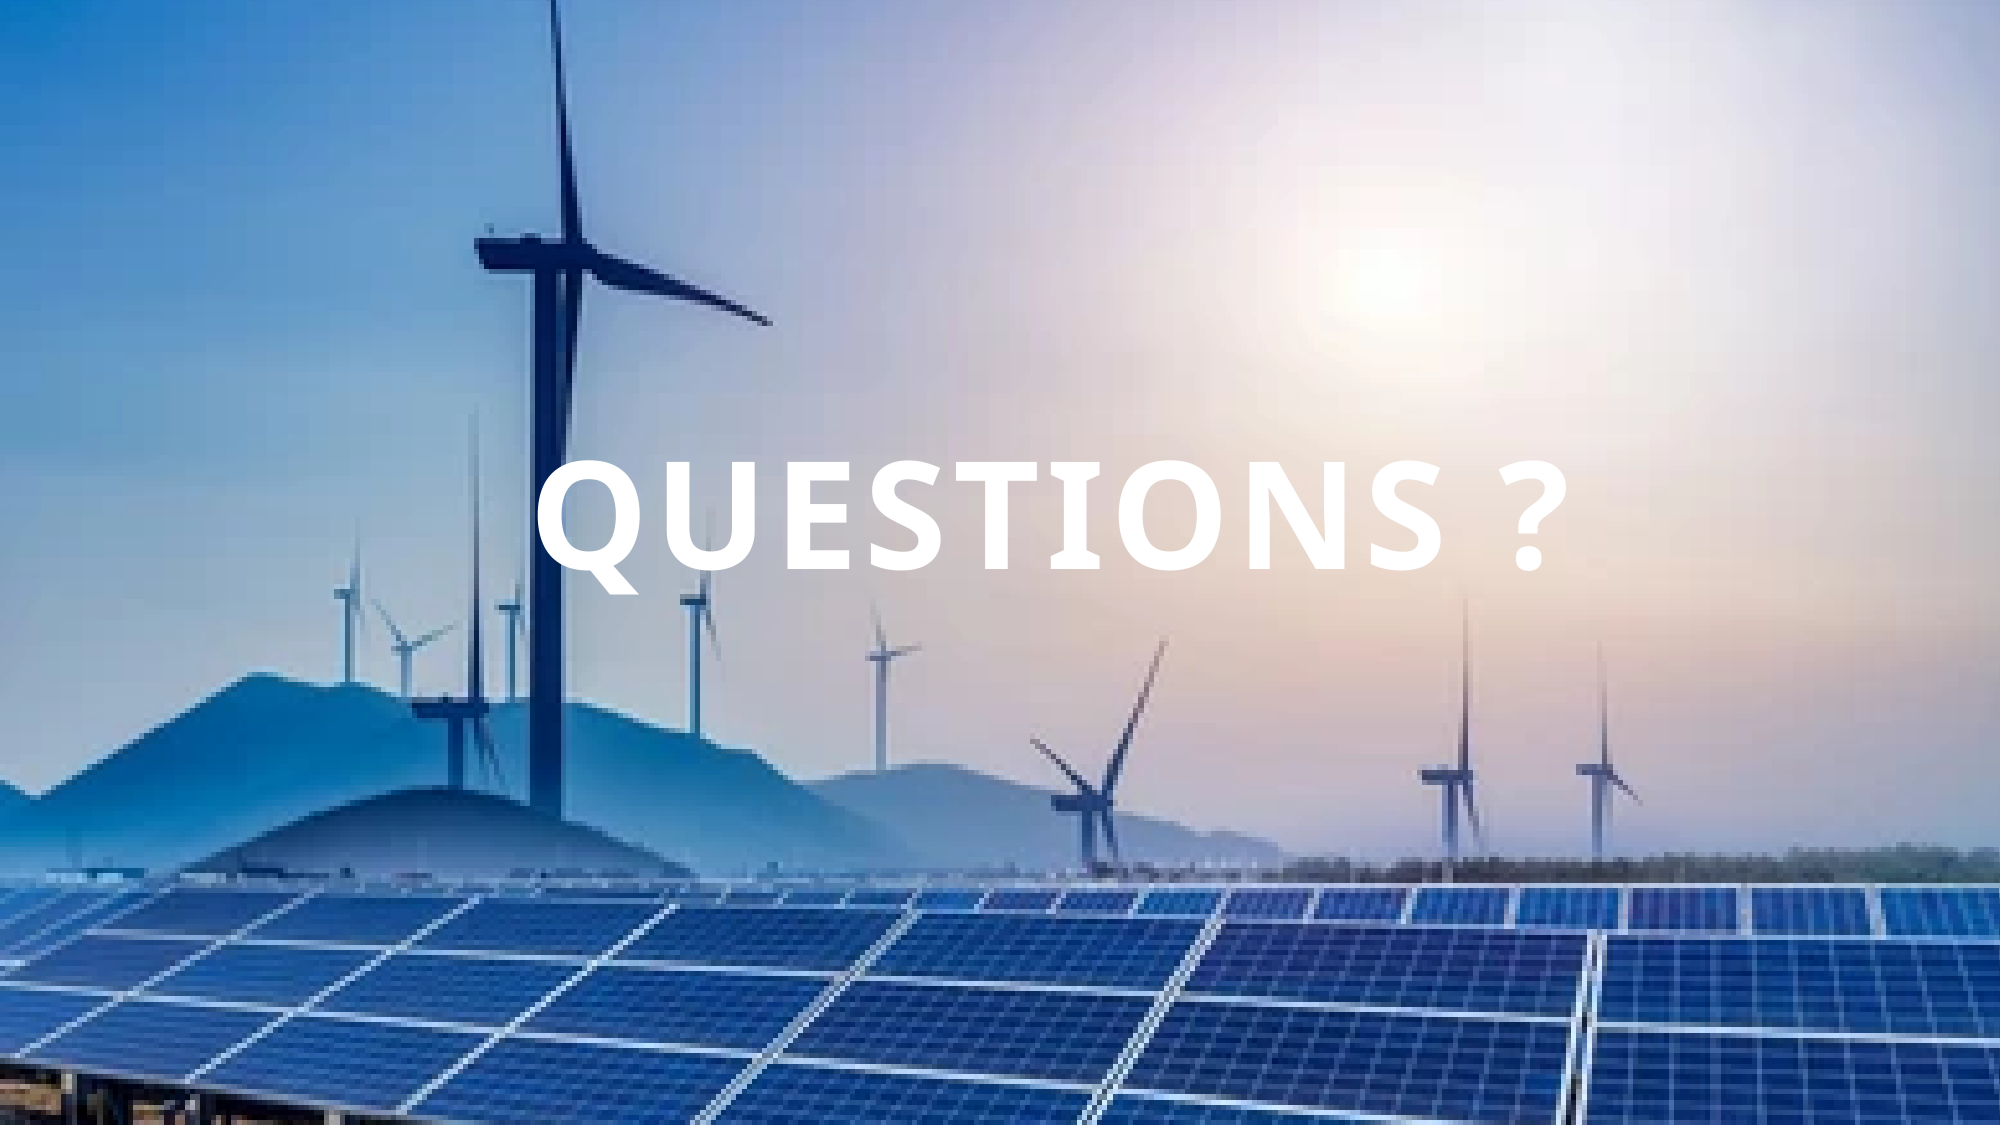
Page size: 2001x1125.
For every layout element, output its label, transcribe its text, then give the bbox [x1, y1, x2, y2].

picture [0, 0, 2000, 1125]
text_box QUESTIONS ? [514, 411, 1569, 609]
